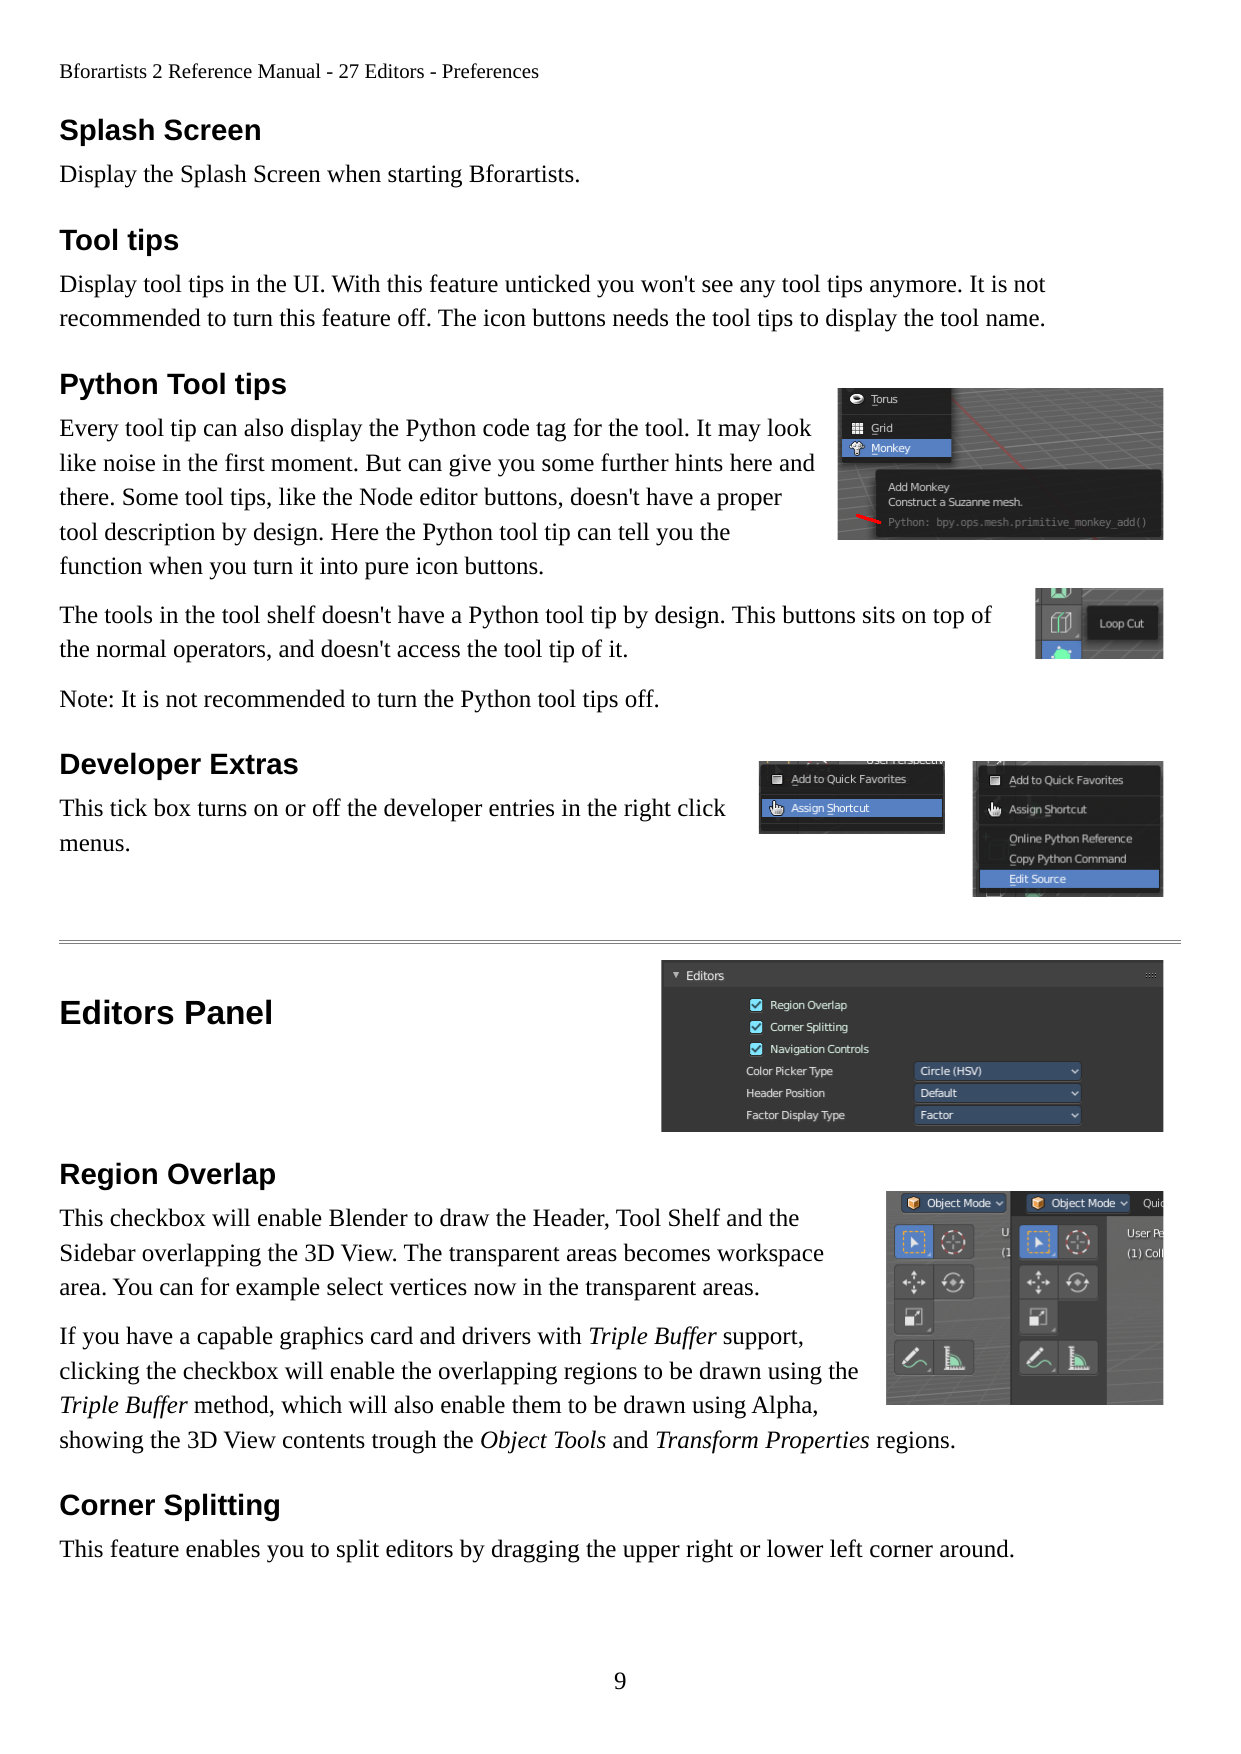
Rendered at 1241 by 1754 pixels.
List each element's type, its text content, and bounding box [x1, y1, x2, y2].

picture [1035, 588, 1164, 659]
subtitle Developer Extras [59, 747, 1181, 781]
text This checkbox will enable Blender to draw the Header, Tool Shelf and the Sidebar overlapping the 3D View. The transparent areas becomes workspace area. You can for example select vertices now in the transparent areas. [59, 1203, 886, 1301]
text Every tool tip can also display the Python code tag for the tool. It may look like noise in the first moment. But can give you some further hints here and there. Some tool tips, like the Node editor buttons, doesn't have a proper tool description by design. Here the Python tool tip can tell you the function when you turn it into pure icon buttons. [59, 413, 1181, 580]
picture [886, 1191, 1164, 1405]
subtitle [1164, 993, 1181, 1032]
text Display the Splash Screen when starting Bforartists. [59, 159, 1181, 188]
text Note: It is not recommended to turn the Python tool tips off. [59, 684, 1181, 712]
text If you have a capable graphics card and drivers with Triple Buffer support, clicking the checkbox will enable the overlapping regions to be drawn using the Triple Buffer method, which will also enable them to be drawn using Alpha, showing the 3D View contents trough the Object Tools and Transform Properties regions. [59, 1321, 1181, 1453]
picture [661, 960, 1164, 1132]
picture [837, 388, 1164, 540]
subtitle Python Tool tips [59, 367, 1181, 401]
picture [758, 761, 945, 834]
text Display tool tips in the UI. With this feature unticked you won't see any tool tips anymore. It is not recommended to turn this feature off. The icon buttons needs the tool tips to display the tool name. [59, 269, 1181, 332]
text This feature enables you to split editors by dragging the upper right or lower left corner around. [59, 1534, 1181, 1563]
text The tools in the tool shelf doesn't have a Python tool tip by design. This buttons sits on top of the normal operators, and doesn't access the tool tip of it. [59, 600, 1181, 663]
subtitle Splash Screen [59, 113, 1181, 146]
subtitle Editors Panel [59, 993, 661, 1032]
picture [972, 761, 1164, 897]
subtitle Corner Splitting [59, 1488, 1181, 1522]
subtitle Tool tips [59, 222, 1181, 256]
subtitle Region Overlap [59, 1157, 1181, 1191]
text This tick box turns on or off the developer entries in the right click menus. [59, 793, 972, 857]
